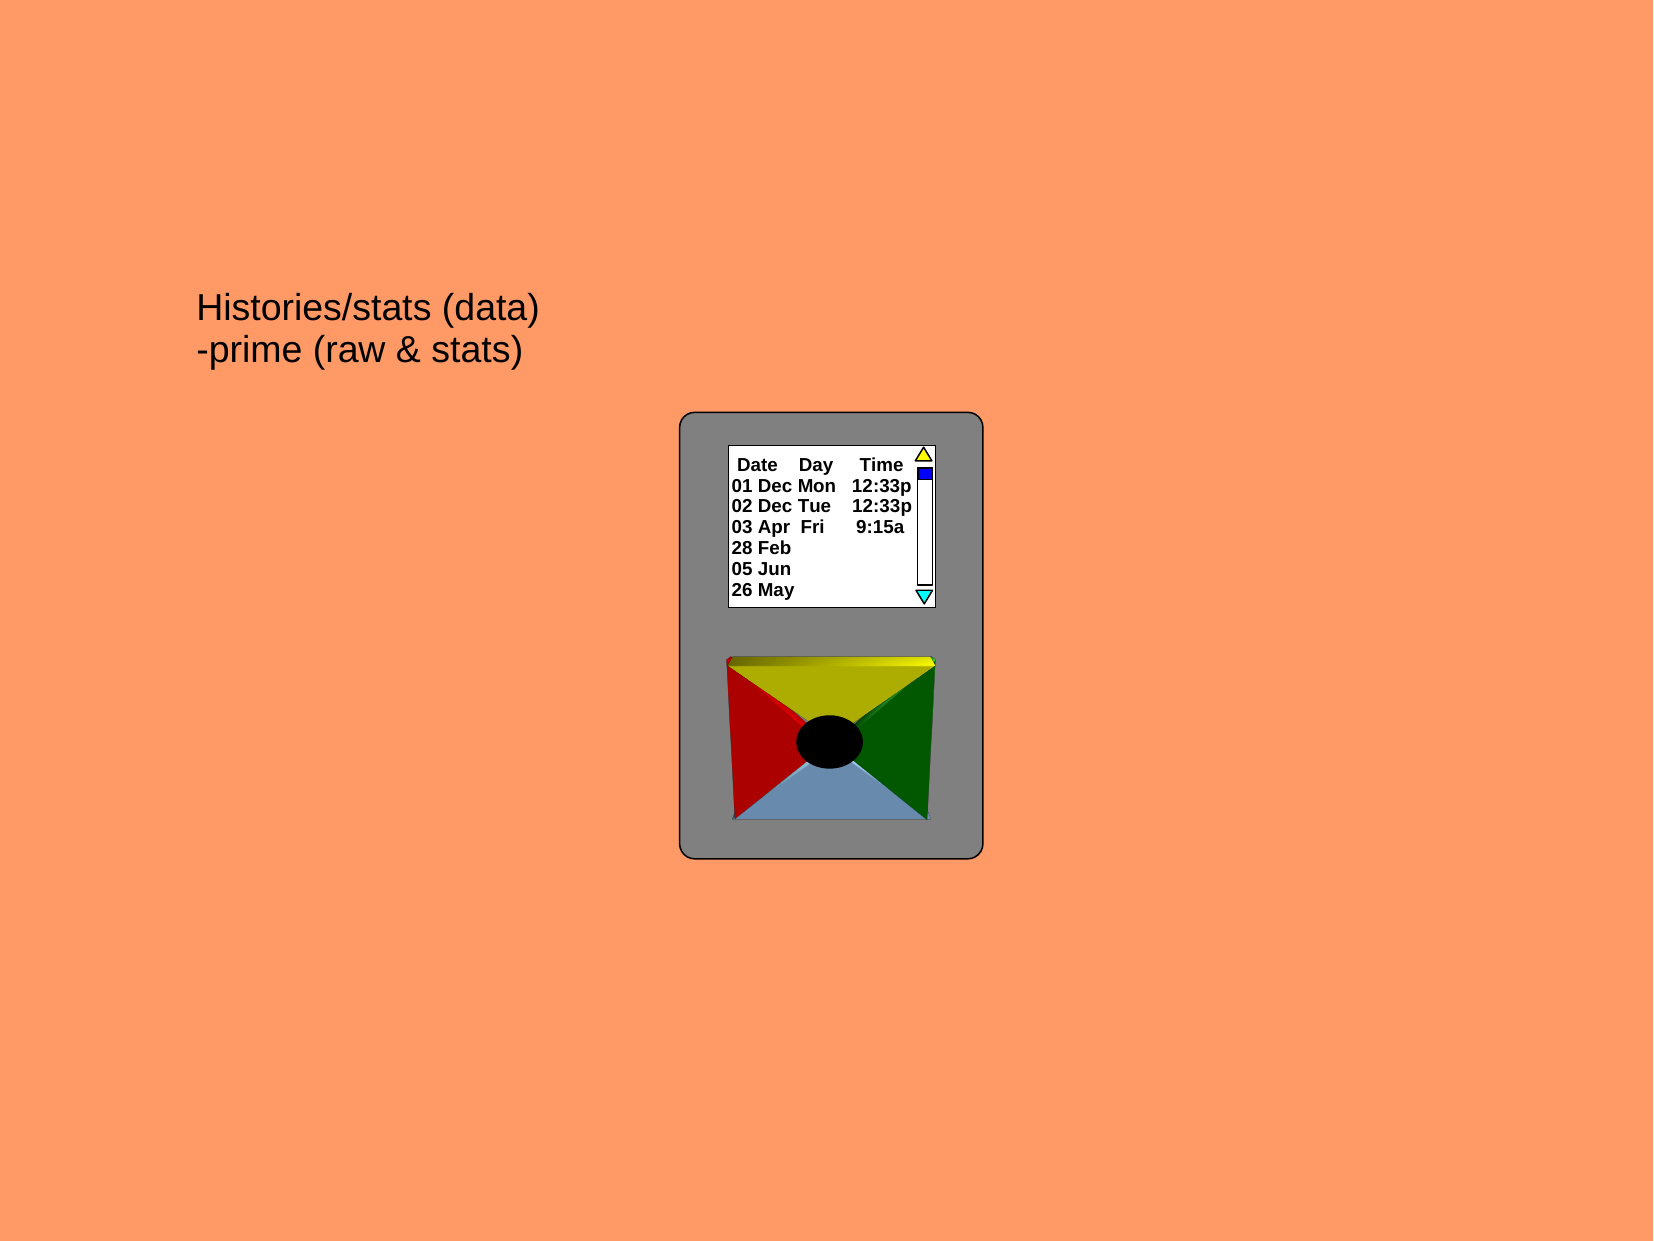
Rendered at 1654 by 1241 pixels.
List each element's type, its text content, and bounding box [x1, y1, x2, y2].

text_box Date Day Time 01 Dec Mon 12:33p 02 Dec Tue 12:33p 03 Apr Fri 9:15a 28 Feb 05 Jun 26 May [716, 446, 939, 609]
text_box [679, 412, 983, 859]
text_box Histories/stats (data) -prime (raw & stats) [181, 279, 565, 379]
